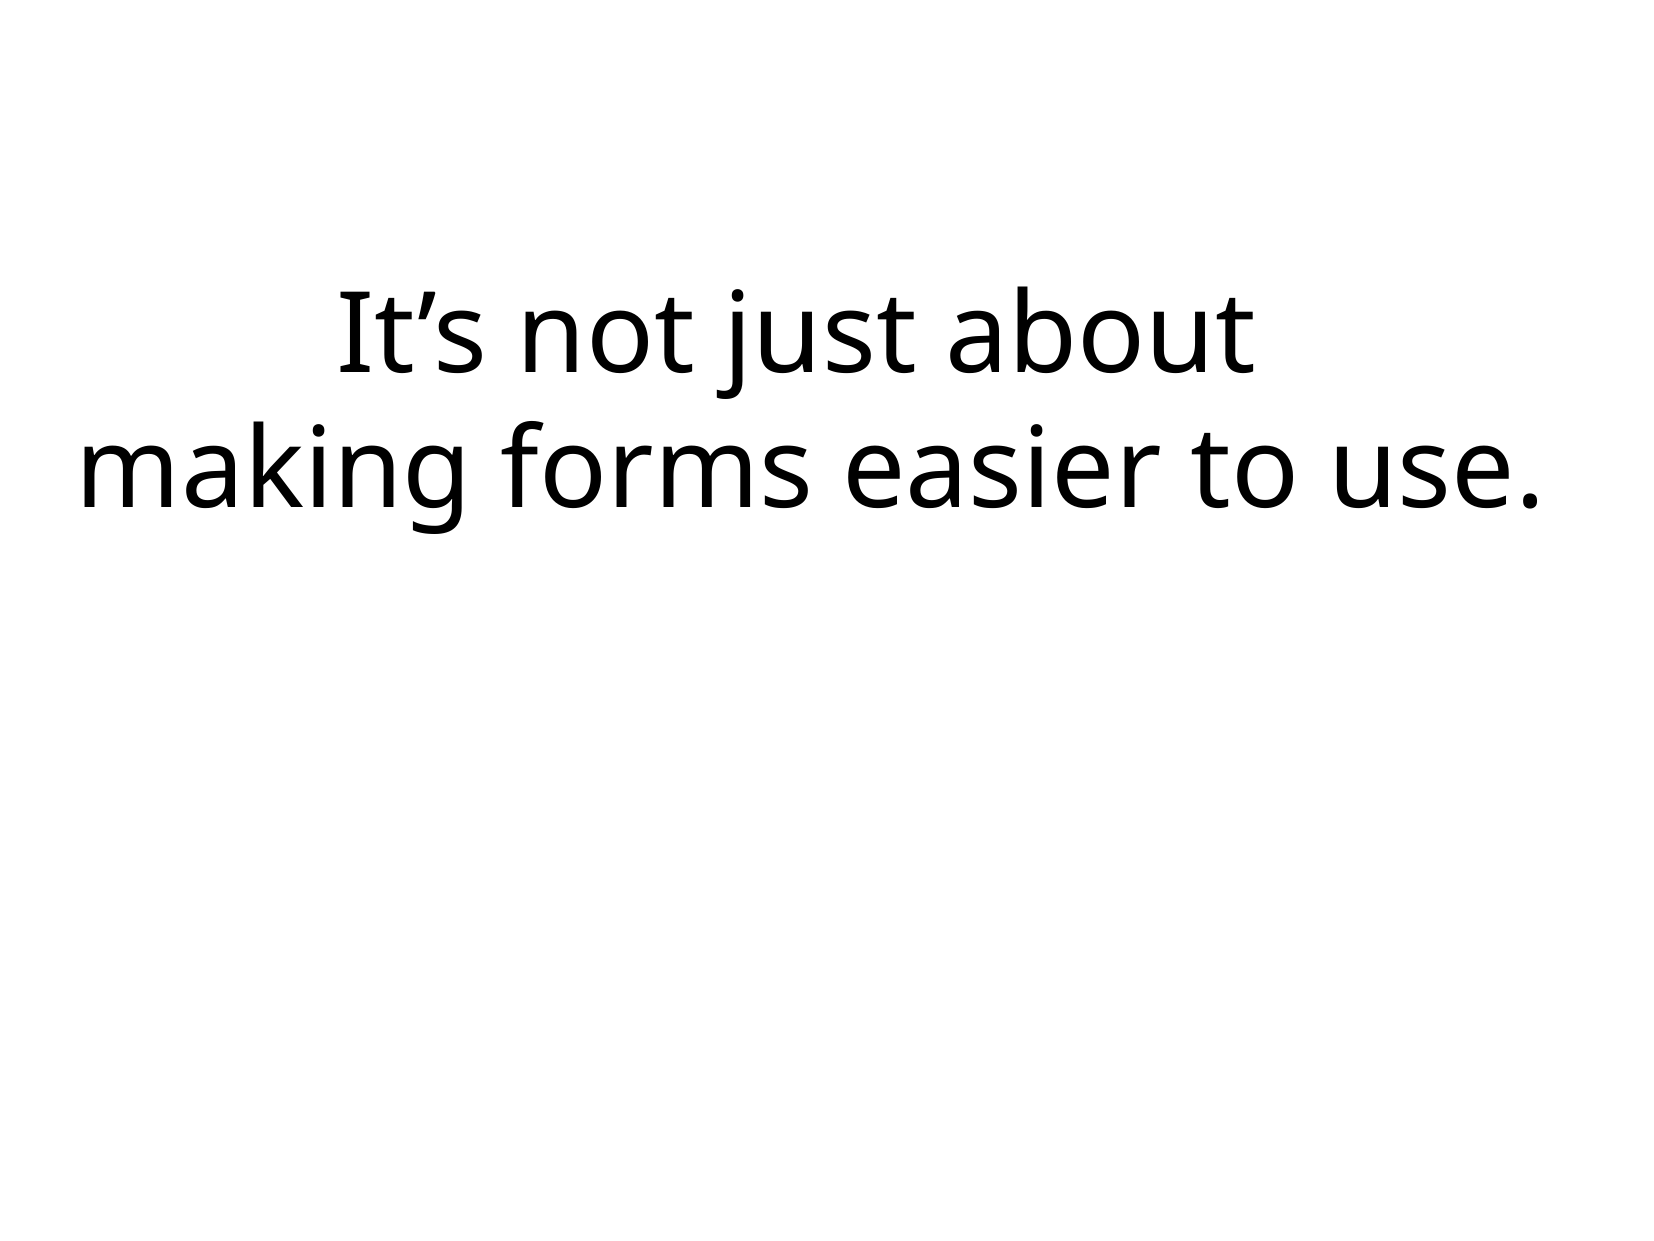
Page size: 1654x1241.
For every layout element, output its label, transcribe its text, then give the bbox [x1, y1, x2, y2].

text_box It’s not just about making forms easier to use. [135, 252, 1487, 540]
